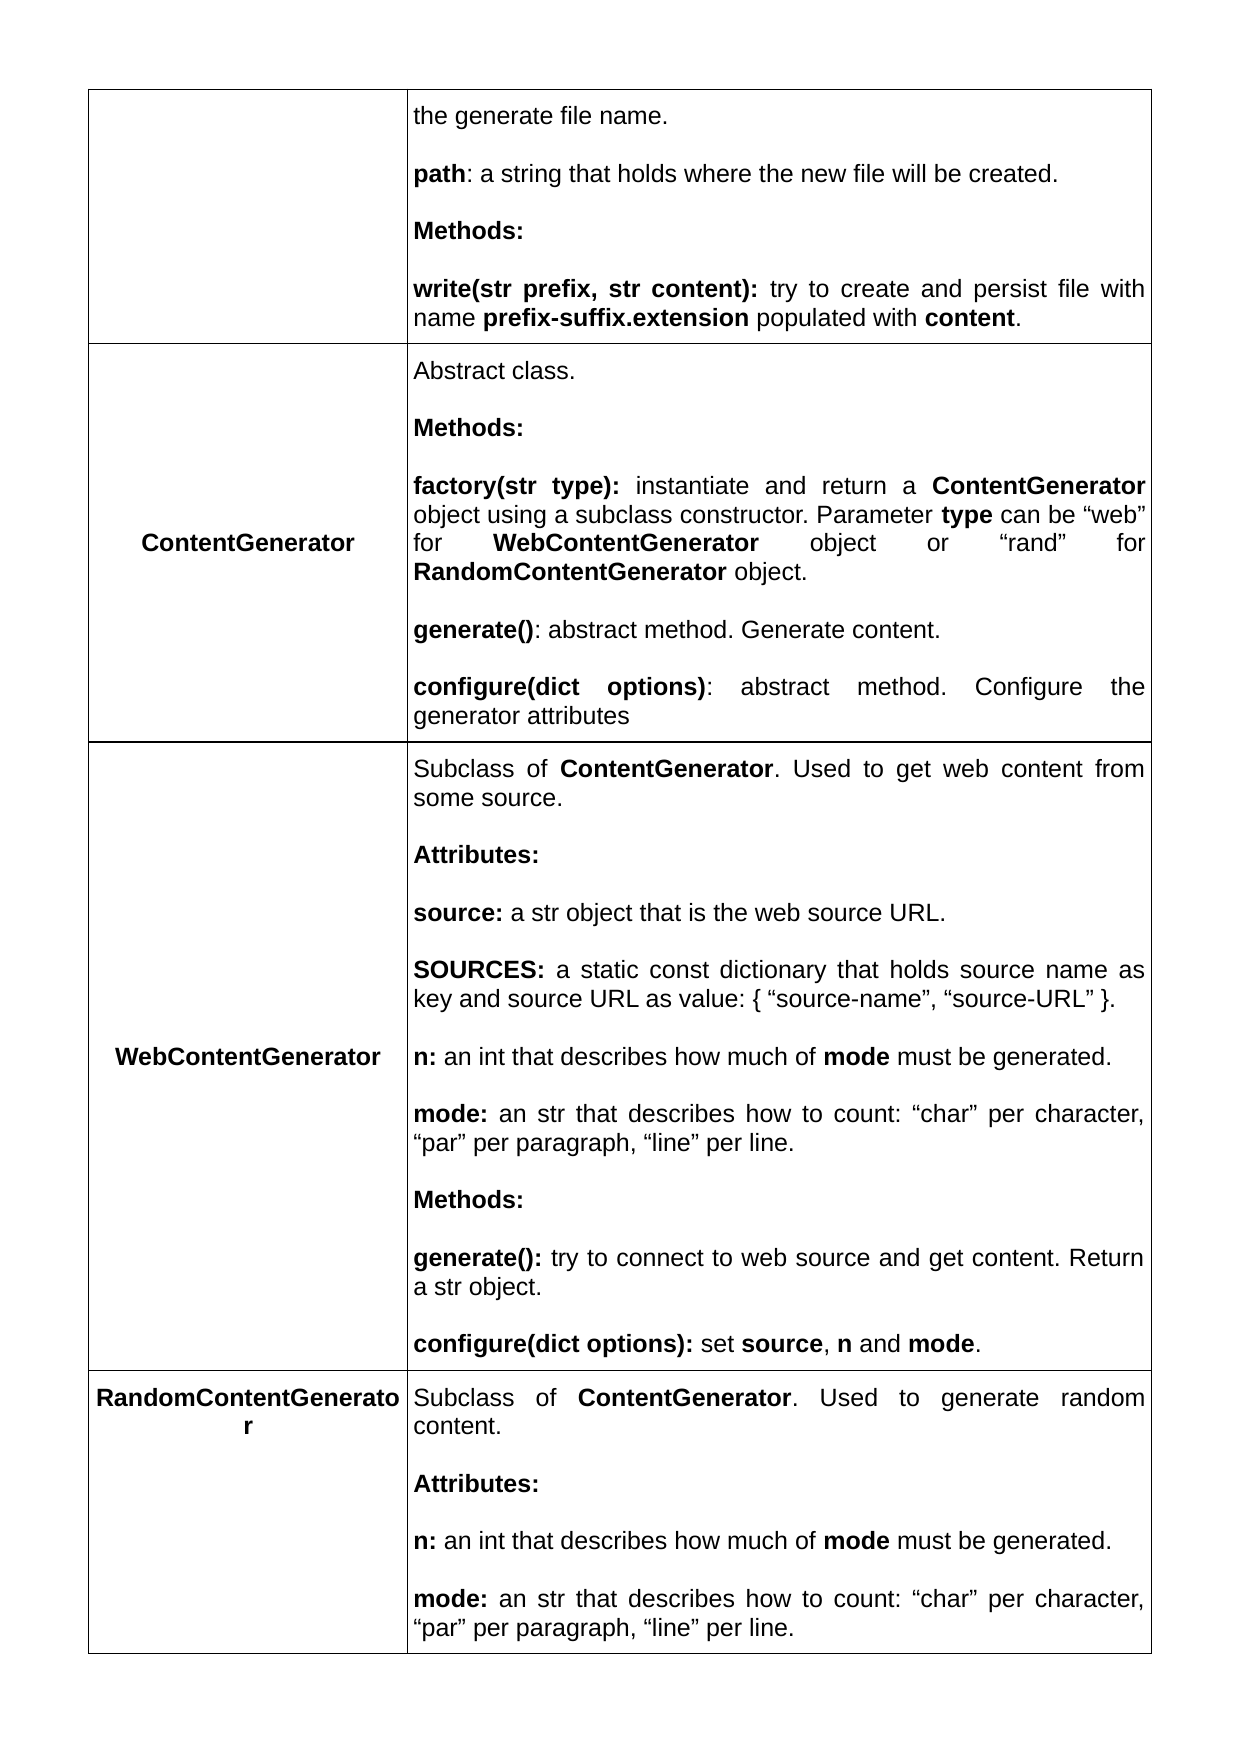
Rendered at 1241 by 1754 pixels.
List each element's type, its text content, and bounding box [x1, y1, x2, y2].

table_cell Subclass of ContentGenerator. Used to get web content from some source. Attributes: source: a str object that is the web source URL. SOURCES: a static const dictionary that holds source name as key and source URL as value: { “source-name”, “source-URL” }. n: an int that describes how much of mode must be generated. mode: an str that describes how to count: “char” per character, “par” per paragraph, “line” per line. Methods: generate(): try to connect to web source and get content. Return a str object. configure(dict options): set source, n and mode. [408, 743, 1151, 1370]
table_cell Subclass of ContentGenerator. Used to generate random content. Attributes: n: an int that describes how much of mode must be generated. mode: an str that describes how to count: “char” per character, “par” per paragraph, “line” per line. [408, 1371, 1151, 1653]
table_cell [89, 90, 407, 343]
table_cell ContentGenerator [89, 344, 407, 741]
table_cell Abstract class. Methods: factory(str type): instantiate and return a ContentGenerator object using a subclass constructor. Parameter type can be “web” for WebContentGenerator object or “rand” for RandomContentGenerator object. generate(): abstract method. Generate content. configure(dict options): abstract method. Configure the generator attributes [408, 344, 1151, 741]
table_cell WebContentGenerator [89, 743, 407, 1370]
table_cell RandomContentGenerator [89, 1371, 407, 1653]
table_cell the generate file name. path: a string that holds where the new file will be created. Methods: write(str prefix, str content): try to create and persist file with name prefix-suffix.extension populated with content. [408, 90, 1151, 343]
